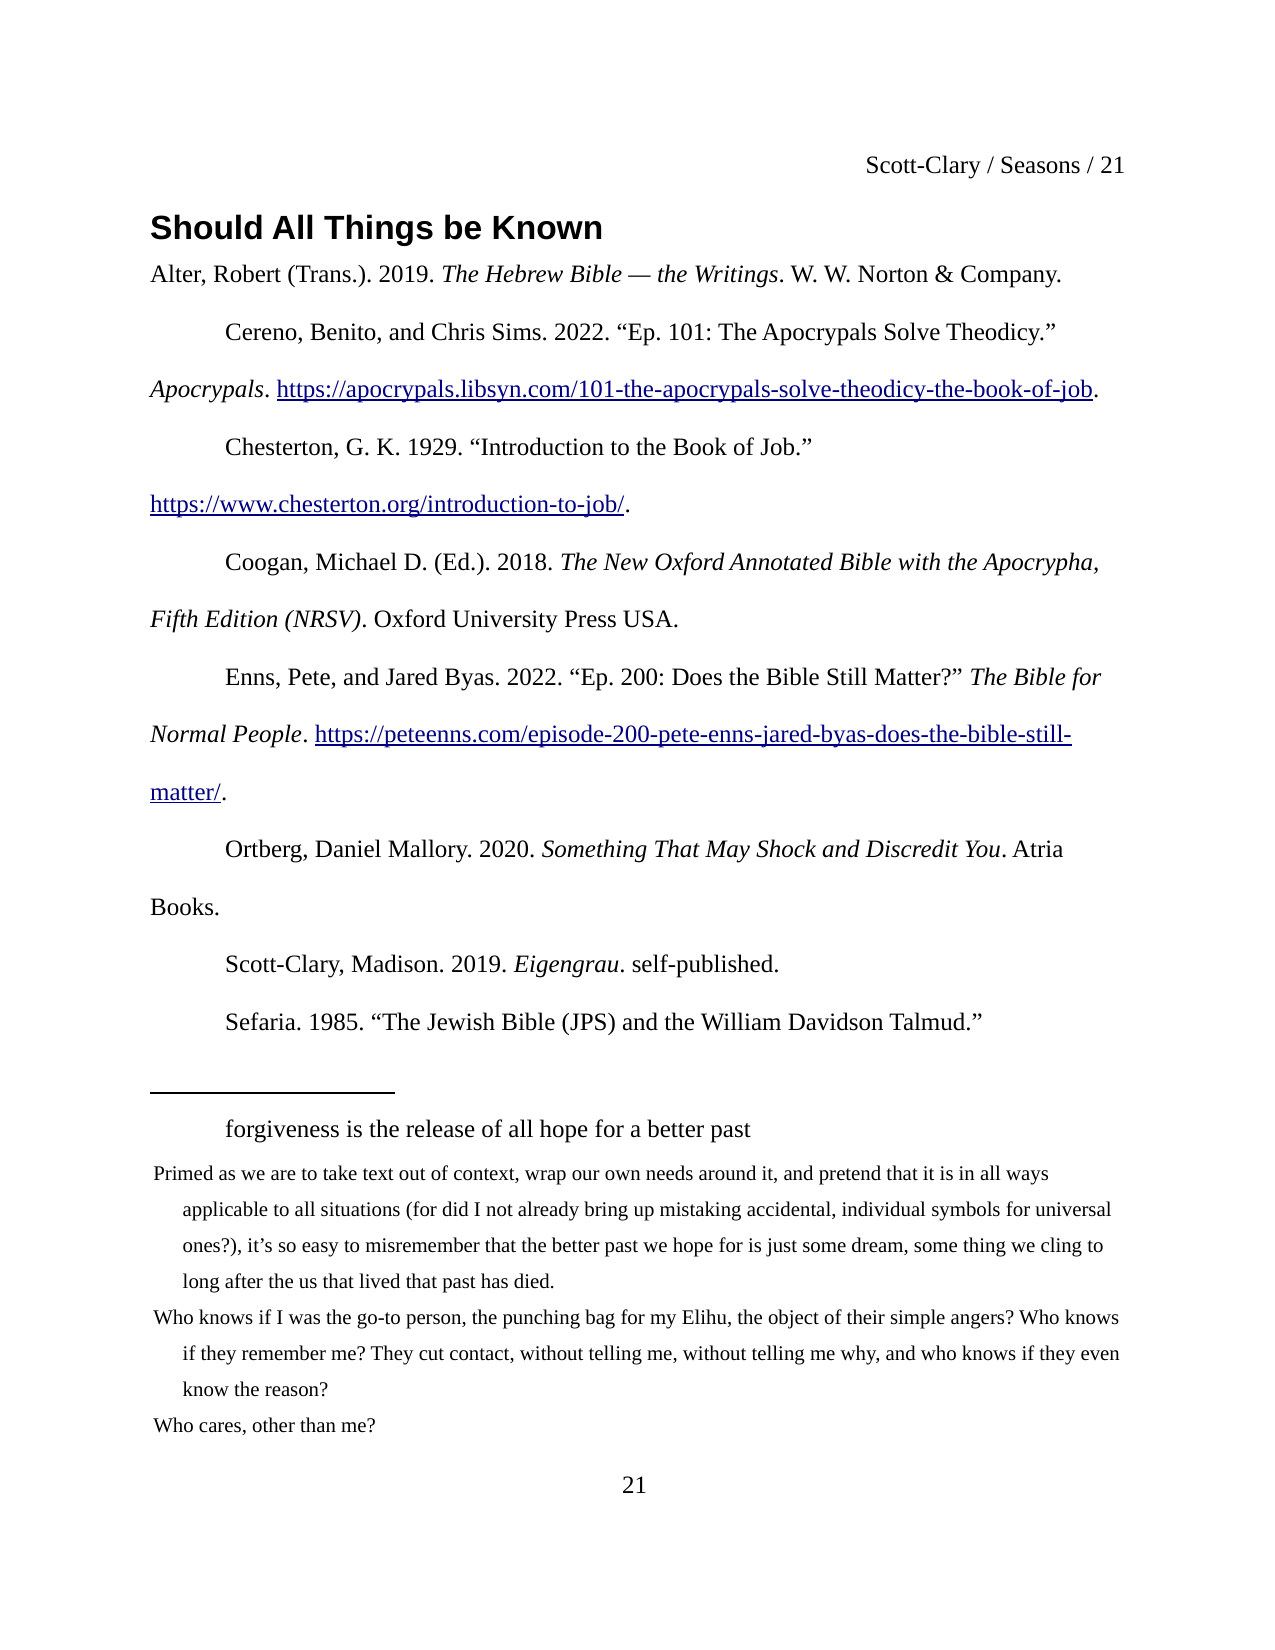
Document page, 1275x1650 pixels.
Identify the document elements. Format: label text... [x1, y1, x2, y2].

text Who cares, other than me? [150, 1410, 1125, 1440]
text Alter, Robert (Trans.). 2019. The Hebrew Bible — the Writings. W. W. Norton & Company. [150, 259, 1125, 288]
text Cereno, Benito, and Chris Sims. 2022. “Ep. 101: The Apocrypals Solve Theodicy.” Apocrypals. https://apocrypals.libsyn.com/101-the-apocrypals-solve-theodicy-the-book-of-job. [150, 317, 1125, 403]
text Coogan, Michael D. (Ed.). 2018. The New Oxford Annotated Bible with the Apocrypha, Fifth Edition (NRSV). Oxford University Press USA. [150, 547, 1125, 633]
text Sefaria. 1985. “The Jewish Bible (JPS) and the William Davidson Talmud.” [150, 1007, 1125, 1036]
text Enns, Pete, and Jared Byas. 2022. “Ep. 200: Does the Bible Still Matter?” The Bible for Normal People. https://peteenns.com/episode-200-pete-enns-jared-byas-does-the-bible-still-matter/. [150, 662, 1125, 806]
text Who knows if I was the go-to person, the punching bag for my Elihu, the object of their simple angers? Who knows if they remember me? They cut contact, without telling me, without telling me why, and who knows if they even know the reason? [150, 1302, 1125, 1401]
text Ortberg, Daniel Mallory. 2020. Something That May Shock and Discredit You. Atria Books. [150, 834, 1125, 921]
text Primed as we are to take text out of context, wrap our own needs around it, and pretend that it is in all ways applicable to all situations (for did I not already bring up mistaking accidental, individual symbols for universal ones?), it’s so easy to misremember that the better past we hope for is just some dream, some thing we cling to long after the us that lived that past has died. [150, 1158, 1125, 1293]
text Scott-Clary, Madison. 2019. Eigengrau. self-published. [150, 949, 1125, 978]
text forgiveness is the release of all hope for a better past [225, 1114, 1125, 1143]
subtitle Should All Things be Known [150, 208, 1125, 247]
text Chesterton, G. K. 1929. “Introduction to the Book of Job.” https://www.chesterton.org/introduction-to-job/. [150, 432, 1125, 518]
